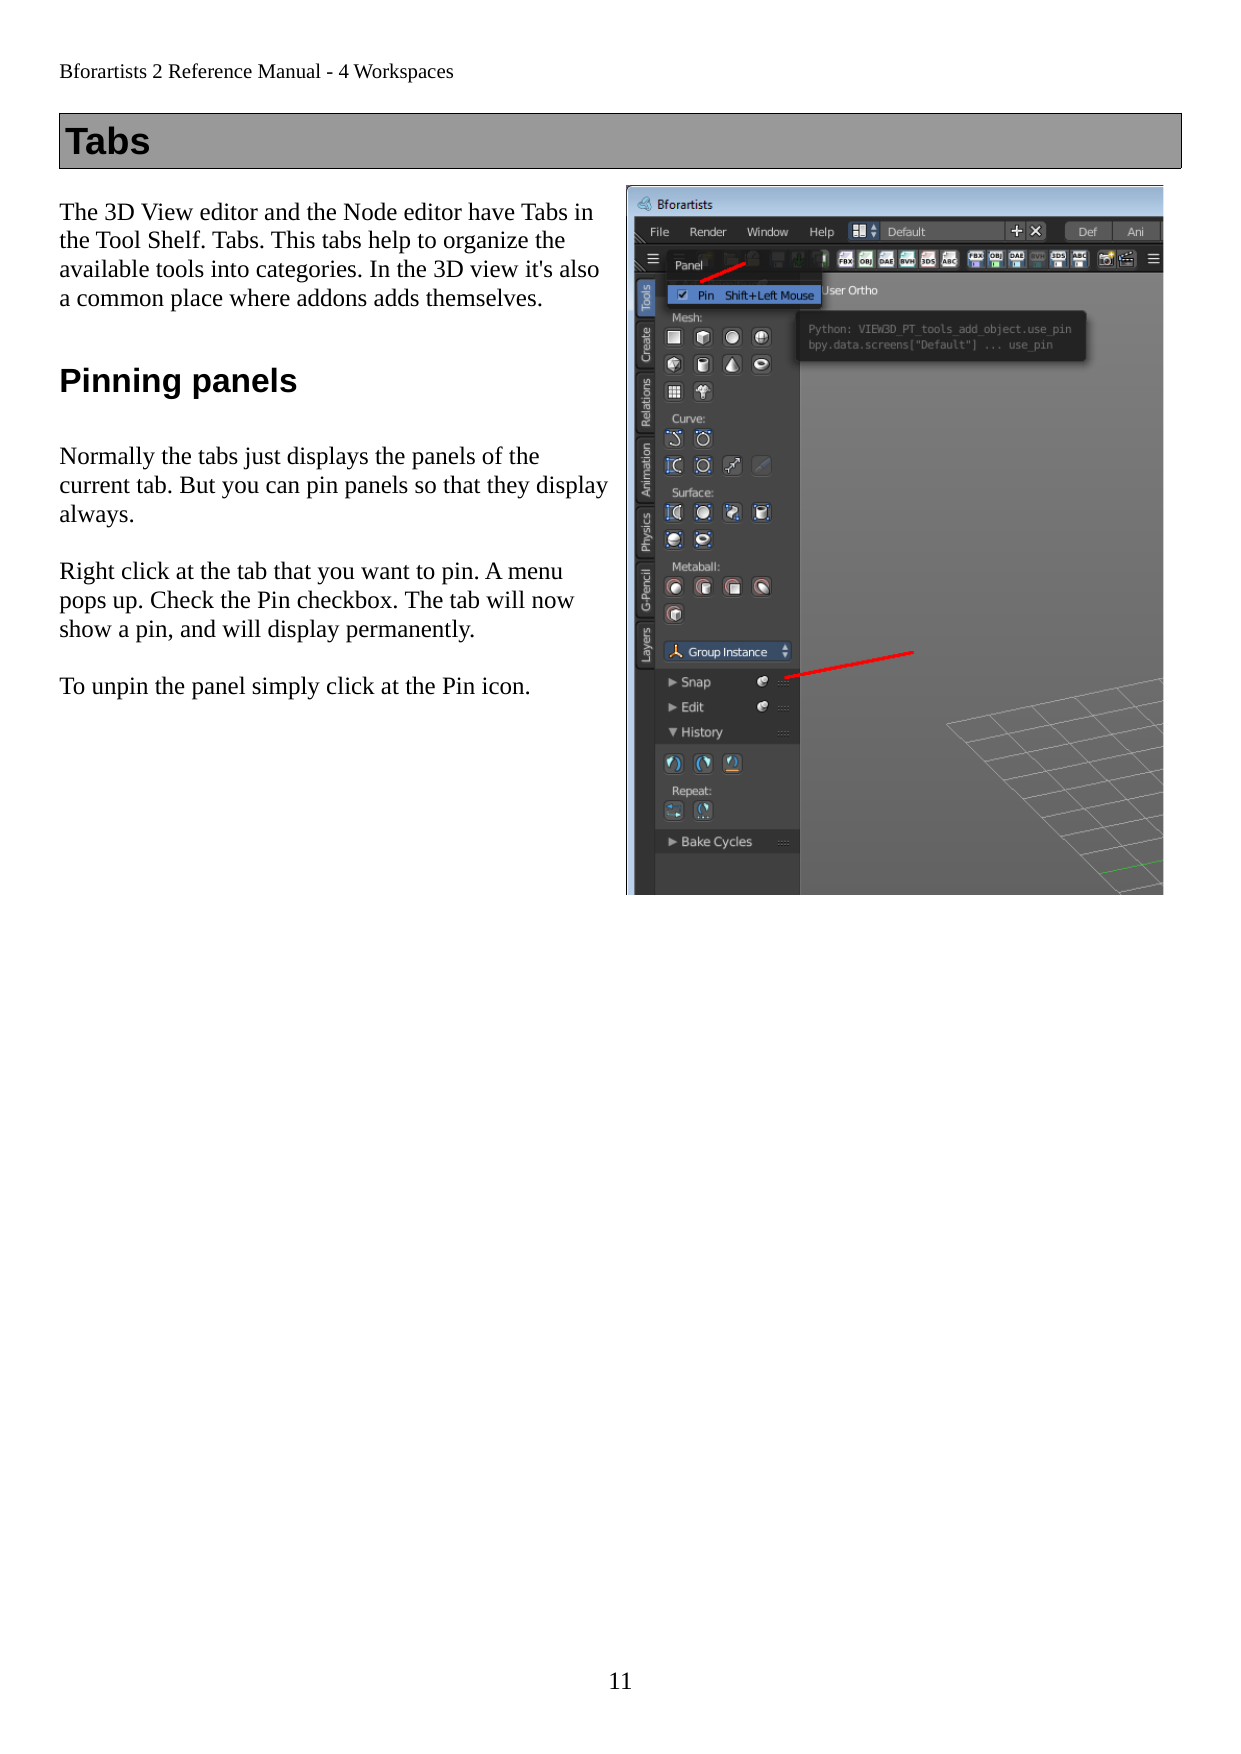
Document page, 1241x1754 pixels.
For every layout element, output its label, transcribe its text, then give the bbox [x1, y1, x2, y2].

table_header Tabs [60, 114, 1181, 168]
subtitle Pinning panels [59, 361, 626, 400]
text To unpin the panel simply click at the Pin icon. [59, 671, 626, 700]
subtitle [1164, 361, 1181, 400]
text Normally the tabs just displays the panels of the current tab. But you can pin panels so that they display always. Right click at the tab that you want to pin. A menu pops up. Check the Pin checkbox. The tab will now show a pin, and will display permanently. [59, 441, 626, 642]
text The 3D View editor and the Node editor have Tabs in the Tool Shelf. Tabs. This tabs help to organize the available tools into categories. In the 3D view it's also a common place where addons adds themselves. [59, 169, 1181, 312]
picture [626, 185, 1164, 895]
